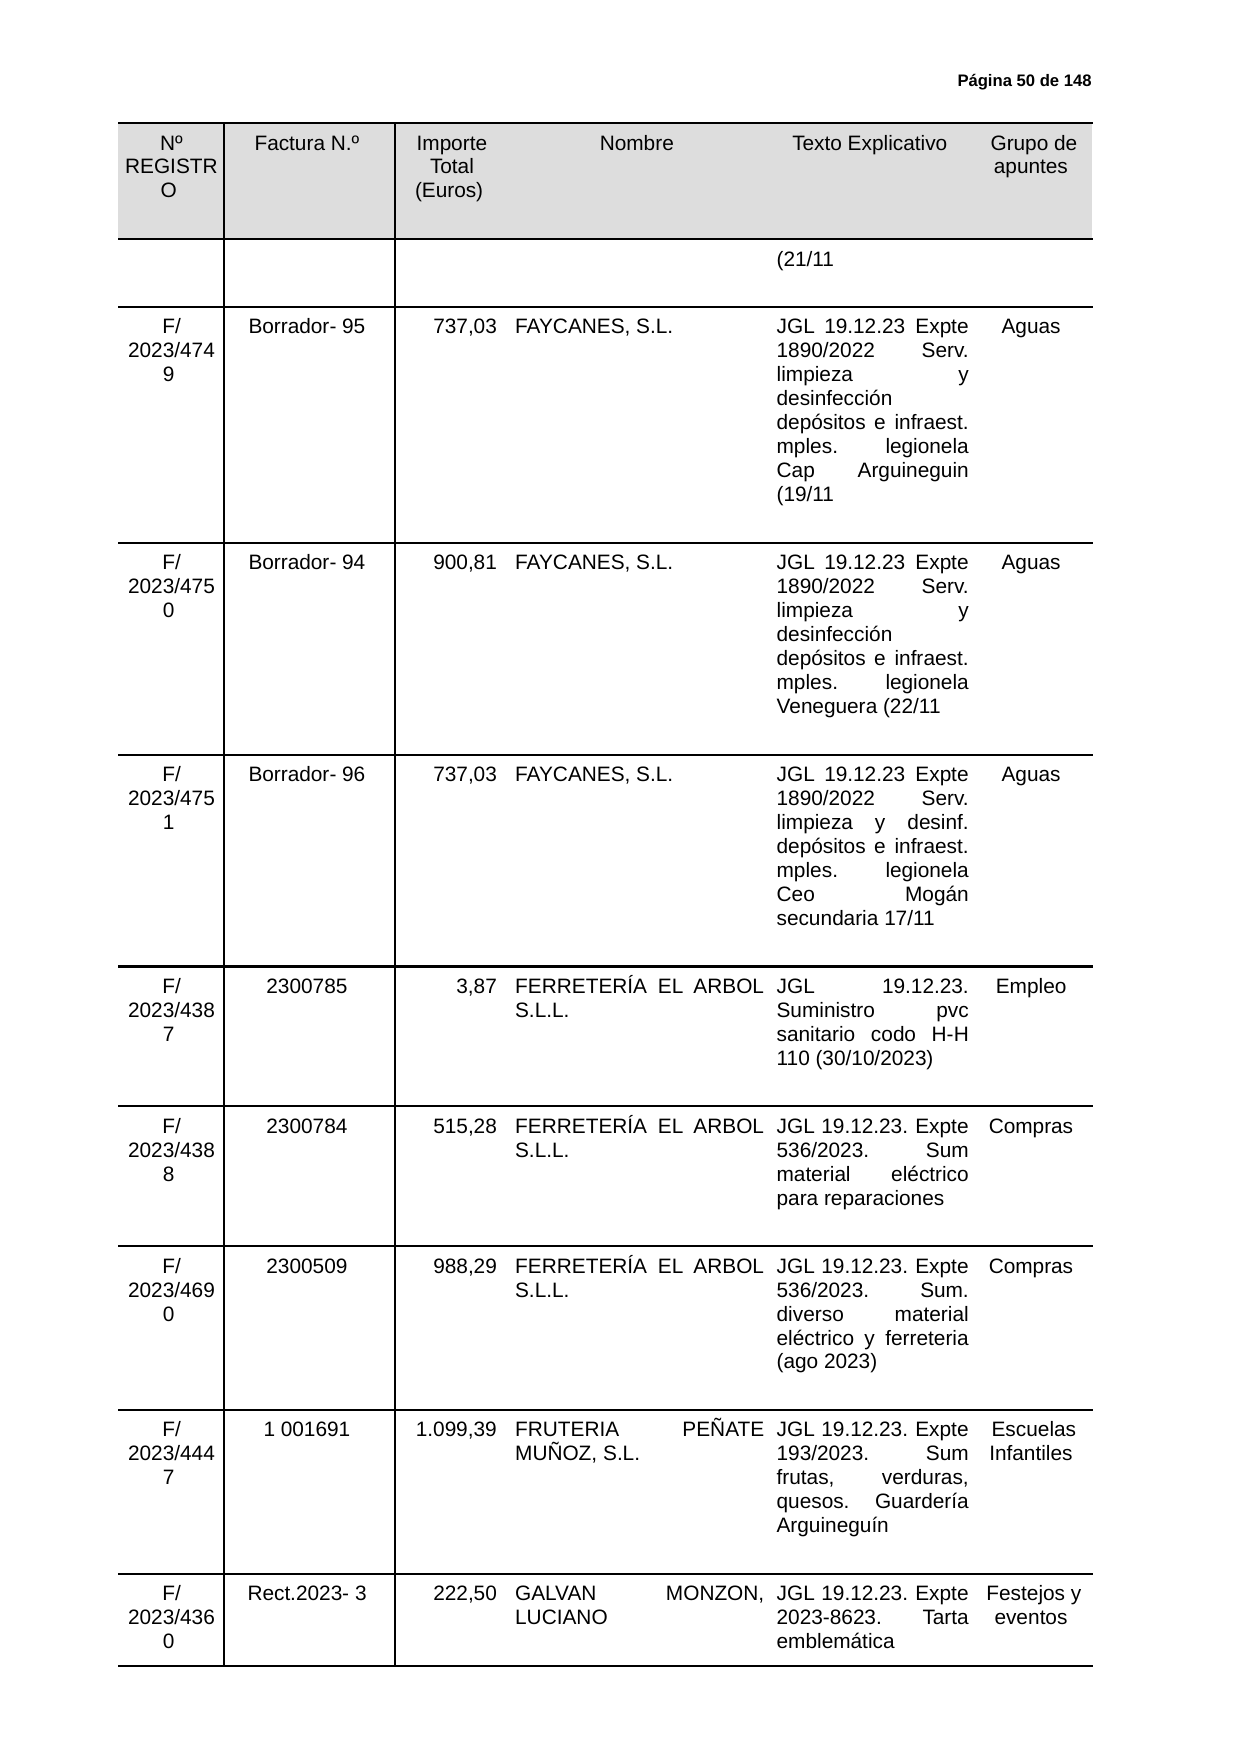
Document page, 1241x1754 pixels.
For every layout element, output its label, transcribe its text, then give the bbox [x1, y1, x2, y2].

table_cell 515,28 [396, 1107, 509, 1245]
table_cell FAYCANES, S.L. [509, 308, 770, 542]
table_cell JGL 19.12.23. Expte 536/2023. Sum. diverso material eléctrico y ferreteria (ago 2023) [770, 1247, 975, 1409]
table_cell JGL 19.12.23 Expte 1890/2022 Serv. limpieza y desinf. depósitos e infraest. mples. legionela Ceo Mogán secundaria 17/11 [770, 756, 975, 965]
table_header Grupo de apuntes [975, 124, 1092, 238]
table_cell Borrador- 95 [225, 308, 394, 542]
table_cell FRUTERIA PEÑATE MUÑOZ, S.L. [509, 1411, 770, 1573]
table_cell Aguas [975, 544, 1092, 753]
table_cell F/2023/4690 [118, 1247, 223, 1409]
table_cell FAYCANES, S.L. [509, 756, 770, 965]
table_cell [975, 240, 1092, 306]
table_cell FAYCANES, S.L. [509, 544, 770, 753]
table_cell F/2023/4387 [118, 968, 223, 1105]
table_header Nombre [509, 124, 770, 238]
table_cell [396, 240, 509, 306]
table_cell 3,87 [396, 968, 509, 1105]
table_cell 988,29 [396, 1247, 509, 1409]
table_cell FERRETERÍA EL ARBOL S.L.L. [509, 1107, 770, 1245]
table_cell JGL 19.12.23. Expte 536/2023. Sum material eléctrico para reparaciones [770, 1107, 975, 1245]
table_cell Festejos y eventos [975, 1575, 1092, 1665]
table_cell [225, 240, 394, 306]
table_cell 1 001691 [225, 1411, 394, 1573]
table_cell Compras [975, 1247, 1092, 1409]
table_header Nº REGISTRO [118, 124, 223, 238]
table_cell Escuelas Infantiles [975, 1411, 1092, 1573]
table_cell F/2023/4447 [118, 1411, 223, 1573]
table_cell JGL 19.12.23. Expte 193/2023. Sum frutas, verduras, quesos. Guardería Arguineguín [770, 1411, 975, 1573]
table_cell (21/11 [770, 240, 975, 306]
table_cell Rect.2023- 3 [225, 1575, 394, 1665]
table_cell [118, 240, 223, 306]
table_cell F/2023/4388 [118, 1107, 223, 1245]
table_header Factura N.º [225, 124, 394, 238]
table_cell Borrador- 94 [225, 544, 394, 753]
table_cell F/2023/4749 [118, 308, 223, 542]
table_cell JGL 19.12.23. Suministro pvc sanitario codo H-H 110 (30/10/2023) [770, 968, 975, 1105]
table_cell F/2023/4360 [118, 1575, 223, 1665]
table_cell Compras [975, 1107, 1092, 1245]
table_cell [509, 240, 770, 306]
table_cell 2300784 [225, 1107, 394, 1245]
table_cell 222,50 [396, 1575, 509, 1665]
table_header Texto Explicativo [770, 124, 975, 238]
table_cell F/2023/4751 [118, 756, 223, 965]
table_cell FERRETERÍA EL ARBOL S.L.L. [509, 1247, 770, 1409]
table_cell Aguas [975, 756, 1092, 965]
table_cell Borrador- 96 [225, 756, 394, 965]
table_cell Aguas [975, 308, 1092, 542]
table_cell FERRETERÍA EL ARBOL S.L.L. [509, 968, 770, 1105]
table_cell 1.099,39 [396, 1411, 509, 1573]
table_cell JGL 19.12.23 Expte 1890/2022 Serv. limpieza y desinfección depósitos e infraest. mples. legionela Veneguera (22/11 [770, 544, 975, 753]
table_header Importe Total (Euros) [396, 124, 509, 238]
table_cell 900,81 [396, 544, 509, 753]
table_cell GALVAN MONZON, LUCIANO [509, 1575, 770, 1665]
table_cell 2300509 [225, 1247, 394, 1409]
table_cell 2300785 [225, 968, 394, 1105]
table_cell 737,03 [396, 756, 509, 965]
table_cell 737,03 [396, 308, 509, 542]
table_cell JGL 19.12.23 Expte 1890/2022 Serv. limpieza y desinfección depósitos e infraest. mples. legionela Cap Arguineguin (19/11 [770, 308, 975, 542]
table_cell JGL 19.12.23. Expte 2023-8623. Tarta emblemática [770, 1575, 975, 1665]
table_cell Empleo [975, 968, 1092, 1105]
table_cell F/2023/4750 [118, 544, 223, 753]
